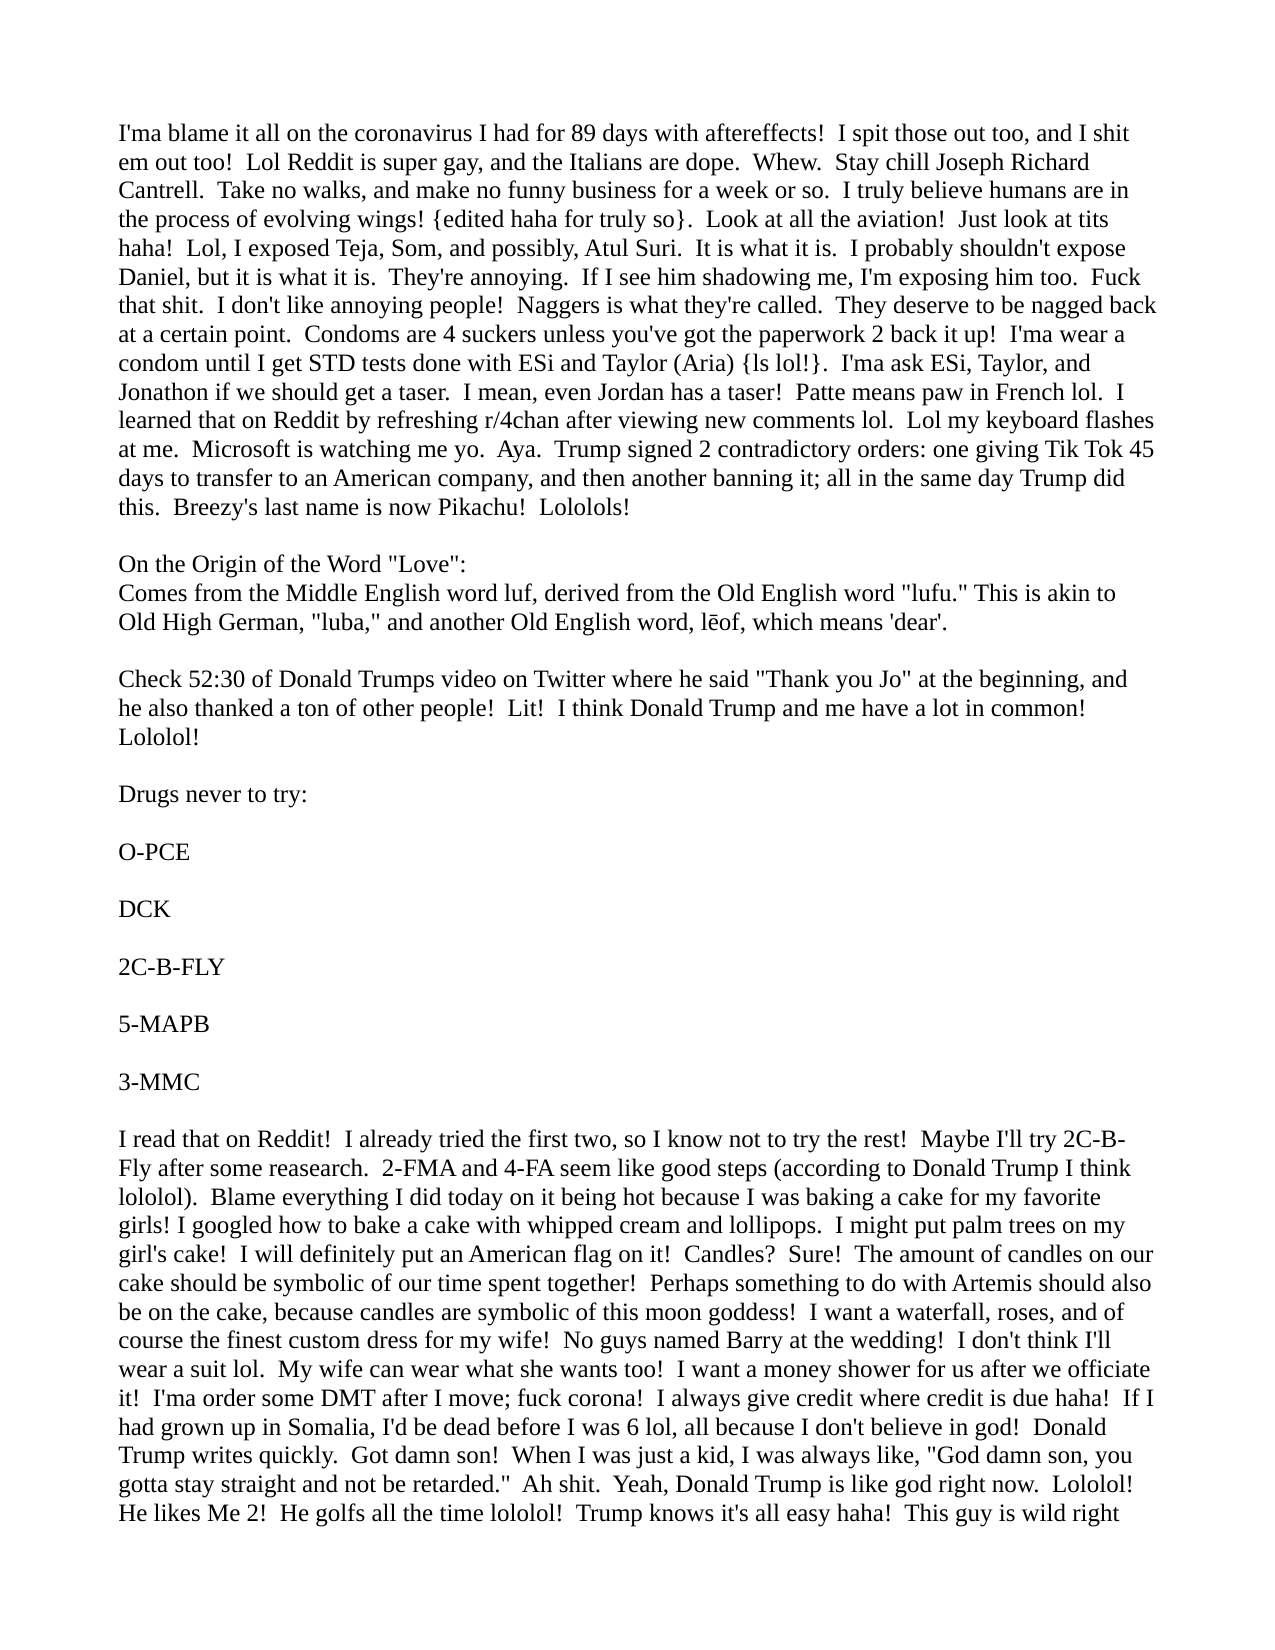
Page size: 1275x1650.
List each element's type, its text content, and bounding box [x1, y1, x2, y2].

text On the Origin of the Word "Love": [118, 549, 1157, 578]
text Comes from the Middle English word luf, derived from the Old English word "lufu." This is akin to Old High German, "luba," and another Old English word, lēof, which means 'dear'. [118, 578, 1157, 636]
text DCK [118, 894, 1157, 923]
text Check 52:30 of Donald Trumps video on Twitter where he said "Thank you Jo" at the beginning, and he also thanked a ton of other people! Lit! I think Donald Trump and me have a lot in common! Lololol! [118, 664, 1157, 751]
text 5-MAPB [118, 1009, 1157, 1038]
text 3-MMC [118, 1067, 1157, 1096]
text I read that on Reddit! I already tried the first two, so I know not to try the rest! Maybe I'll try 2C-B-Fly after some reasearch. 2-FMA and 4-FA seem like good steps (according to Donald Trump I think lololol). Blame everything I did today on it being hot because I was baking a cake for my favorite girls! I googled how to bake a cake with whipped cream and lollipops. I might put palm trees on my girl's cake! I will definitely put an American flag on it! Candles? Sure! The amount of candles on our cake should be symbolic of our time spent together! Perhaps something to do with Artemis should also be on the cake, because candles are symbolic of this moon goddess! I want a waterfall, roses, and of course the finest custom dress for my wife! No guys named Barry at the wedding! I don't think I'll wear a suit lol. My wife can wear what she wants too! I want a money shower for us after we officiate it! I'ma order some DMT after I move; fuck corona! I always give credit where credit is due haha! If I had grown up in Somalia, I'd be dead before I was 6 lol, all because I don't believe in god! Donald Trump writes quickly. Got damn son! When I was just a kid, I was always like, "God damn son, you gotta stay straight and not be retarded." Ah shit. Yeah, Donald Trump is like god right now. Lololol! He likes Me 2! He golfs all the time lololol! Trump knows it's all easy haha! This guy is wild right [118, 1124, 1157, 1527]
text O-PCE [118, 837, 1157, 866]
text I'ma blame it all on the coronavirus I had for 89 days with aftereffects! I spit those out too, and I shit em out too! Lol Reddit is super gay, and the Italians are dope. Whew. Stay chill Joseph Richard Cantrell. Take no walks, and make no funny business for a week or so. I truly believe humans are in the process of evolving wings! {edited haha for truly so}. Look at all the aviation! Just look at tits haha! Lol, I exposed Teja, Som, and possibly, Atul Suri. It is what it is. I probably shouldn't expose Daniel, but it is what it is. They're annoying. If I see him shadowing me, I'm exposing him too. Fuck that shit. I don't like annoying people! Naggers is what they're called. They deserve to be nagged back at a certain point. Condoms are 4 suckers unless you've got the paperwork 2 back it up! I'ma wear a condom until I get STD tests done with ESi and Taylor (Aria) {ls lol!}. I'ma ask ESi, Taylor, and Jonathon if we should get a taser. I mean, even Jordan has a taser! Patte means paw in French lol. I learned that on Reddit by refreshing r/4chan after viewing new comments lol. Lol my keyboard flashes at me. Microsoft is watching me yo. Aya. Trump signed 2 contradictory orders: one giving Tik Tok 45 days to transfer to an American company, and then another banning it; all in the same day Trump did this. Breezy's last name is now Pikachu! Lololols! [118, 118, 1157, 521]
text 2C-B-FLY [118, 952, 1157, 981]
text Drugs never to try: [118, 779, 1157, 808]
